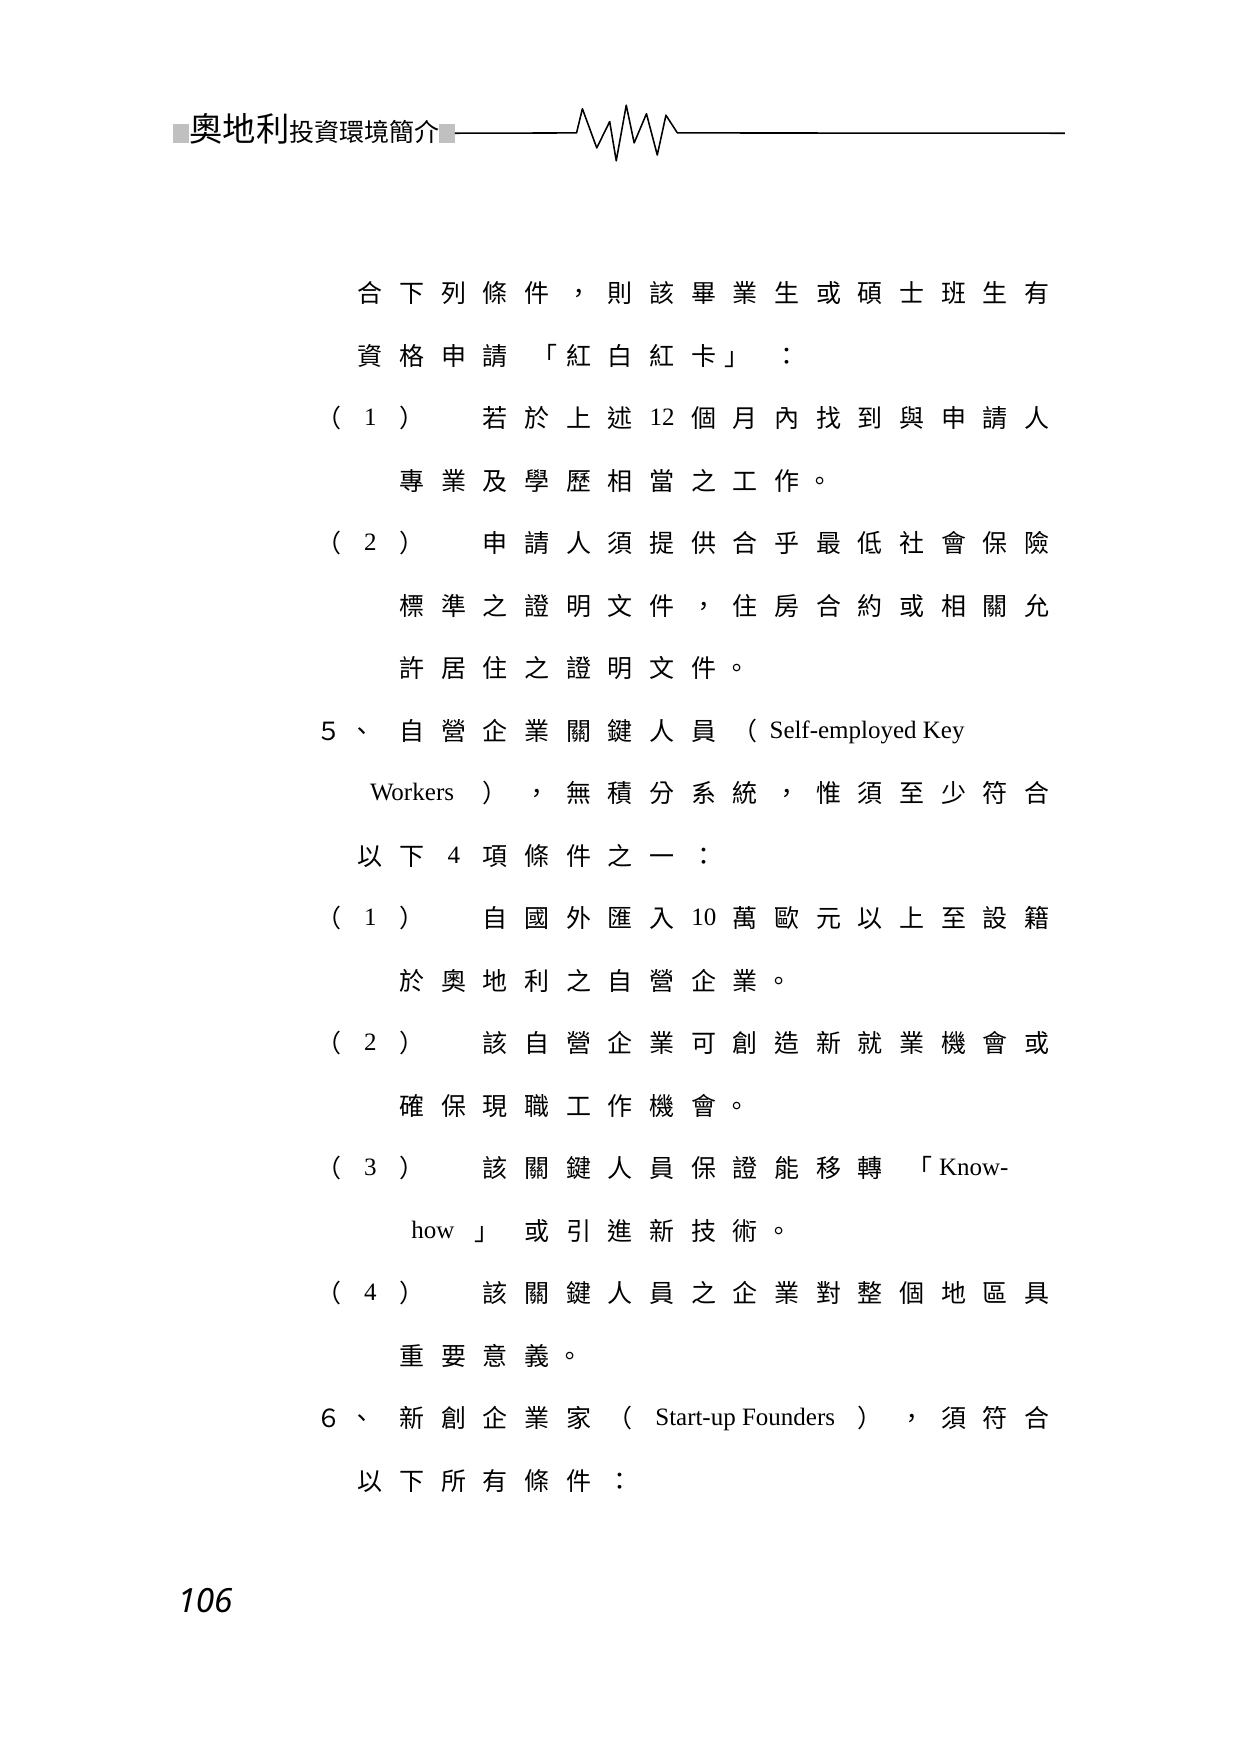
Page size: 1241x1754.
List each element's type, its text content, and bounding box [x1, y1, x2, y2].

text 合下列條件，則該畢業生或碩士班生有資格申請「紅白紅卡」： [281, 250, 1058, 375]
text ５、自營企業關鍵人員（Self-employed Key Workers），無積分系統，惟須至少符合以下4項條件之一： [281, 688, 1058, 875]
text （1） 自國外匯入10萬歐元以上至設籍於奧地利之自營企業。 [306, 875, 1058, 1000]
text （2） 申請人須提供合乎最低社會保險標準之證明文件，住房合約或相關允許居住之證明文件。 [306, 500, 1058, 688]
text ６、新創企業家（Start-up Founders），須符合以下所有條件： [281, 1375, 1058, 1500]
text （2） 該自營企業可創造新就業機會或確保現職工作機會。 [306, 1000, 1058, 1125]
text （4） 該關鍵人員之企業對整個地區具重要意義。 [306, 1250, 1058, 1375]
text （3） 該關鍵人員保證能移轉「Know-how」或引進新技術。 [306, 1125, 1058, 1250]
text （1） 若於上述12個月內找到與申請人專業及學歷相當之工作。 [306, 375, 1058, 500]
